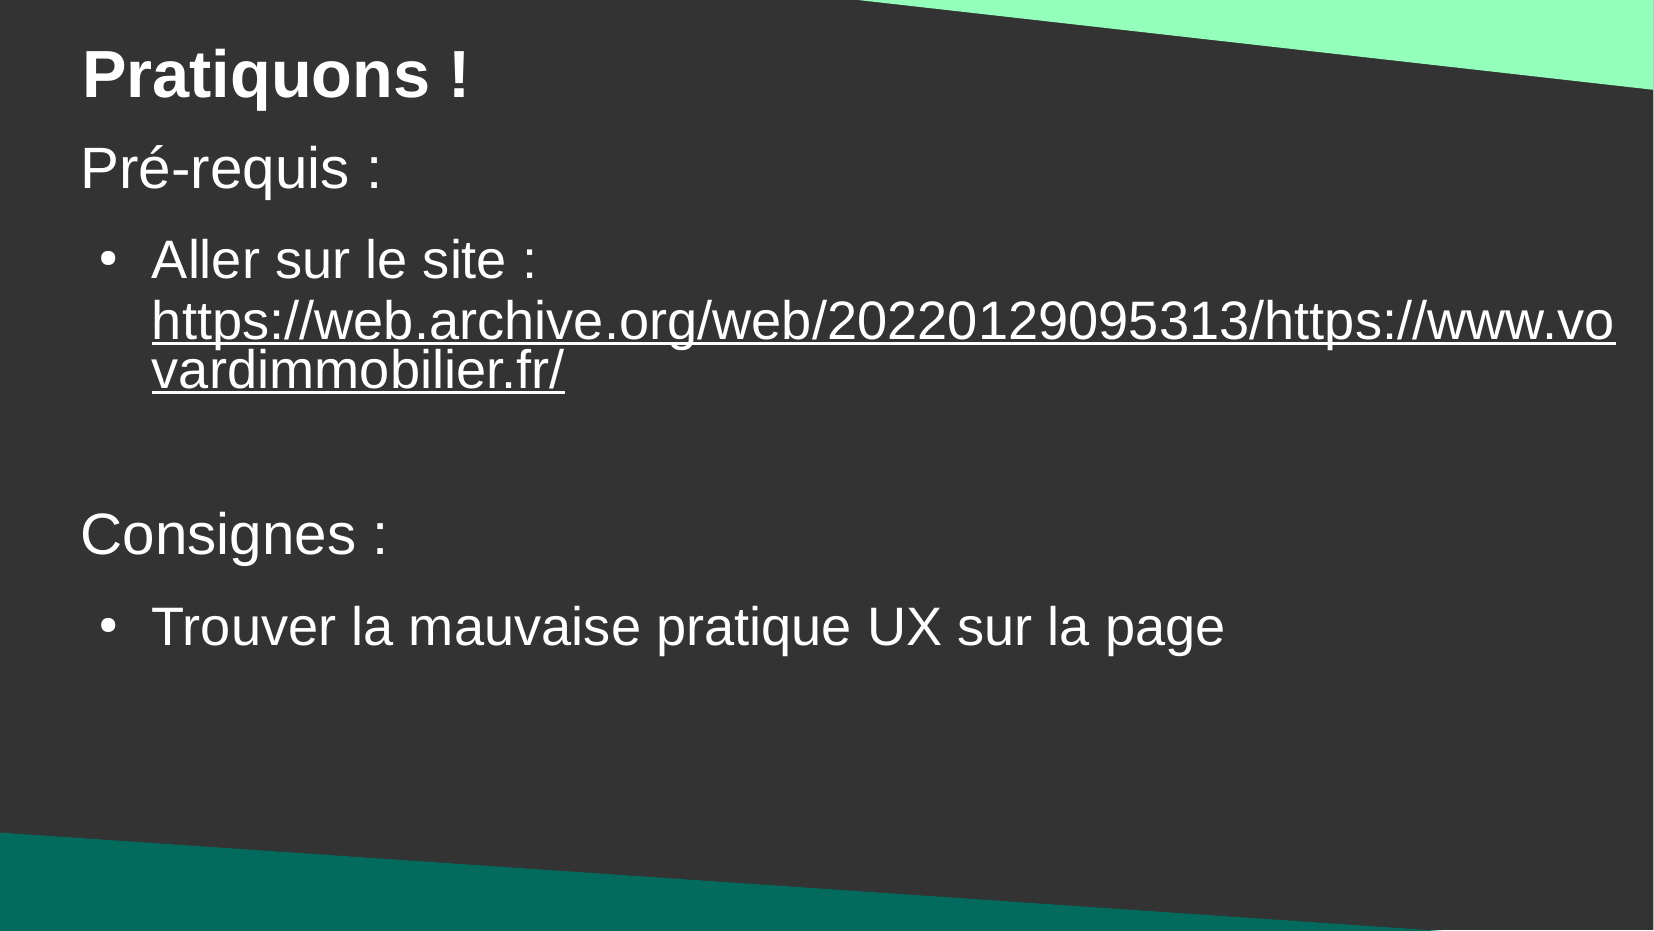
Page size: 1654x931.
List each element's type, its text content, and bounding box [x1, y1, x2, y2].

title Pratiquons ! [82, 37, 1571, 114]
text_box [858, 0, 1654, 90]
list Pré-requis : Aller sur le site : https://web.archive.org/web/20220129095313/https://www.vovardimmobilier.fr/ [80, 135, 1620, 414]
list Consignes : Trouver la mauvaise pratique UX sur la page [80, 501, 1620, 662]
